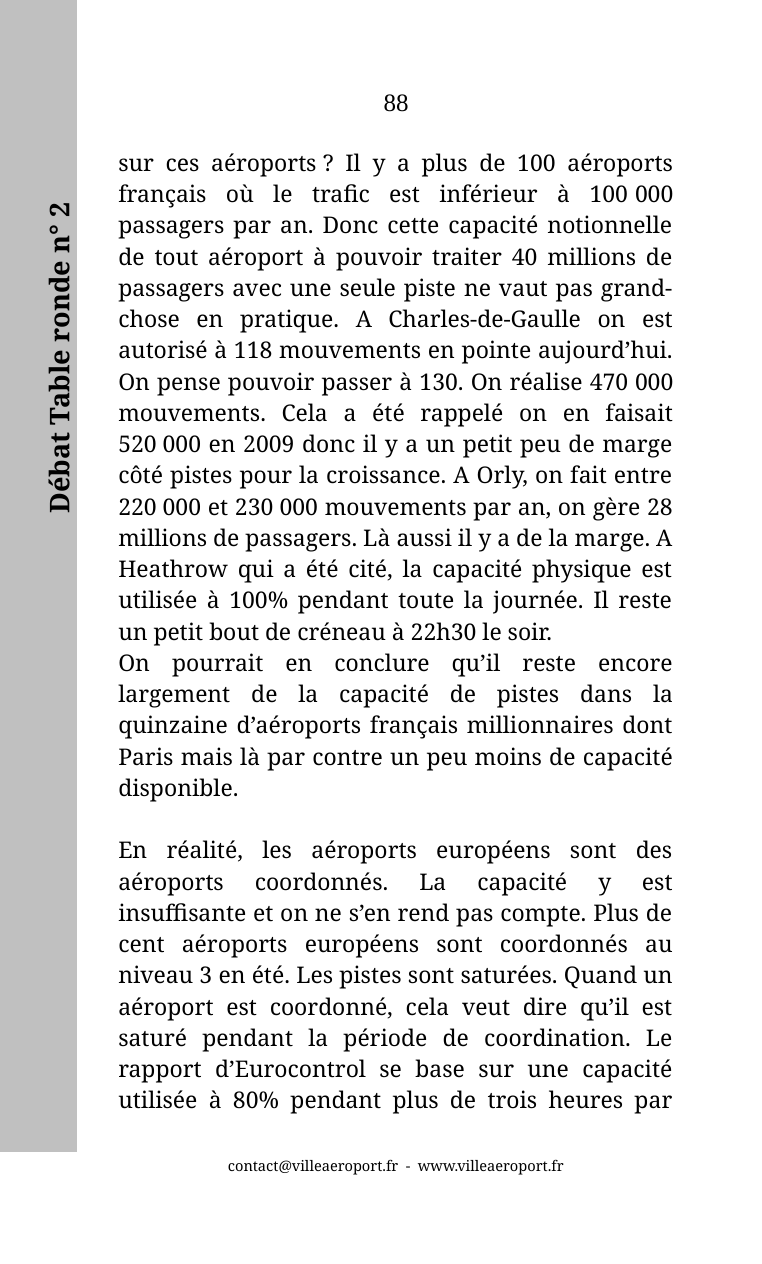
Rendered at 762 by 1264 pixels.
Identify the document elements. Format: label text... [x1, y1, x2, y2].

text On pourrait en conclure qu’il reste encore largement de la capacité de pistes dans la quinzaine d’aéroports français millionnaires dont Paris mais là par contre un peu moins de capacité disponible. [118, 647, 673, 803]
text En réalité, les aéroports européens sont des aéroports coordonnés. La capacité y est insuffisante et on ne s’en rend pas compte. Plus de cent aéroports européens sont coordonnés au niveau 3 en été. Les pistes sont saturées. Quand un aéroport est coordonné, cela veut dire qu’il est saturé pendant la période de coordination. Le rapport d’Eurocontrol se base sur une capacité utilisée à 80% pendant plus de trois heures par [118, 834, 673, 1116]
text Débat Table ronde n° 2 [0, 187, 77, 513]
text sur ces aéroports ? Il y a plus de 100 aéroports français où le trafic est inférieur à 100 000 passagers par an. Donc cette capacité notionnelle de tout aéroport à pouvoir traiter 40 millions de passagers avec une seule piste ne vaut pas grand-chose en pratique. A Charles-de-Gaulle on est autorisé à 118 mouvements en pointe aujourd’hui. On pense pouvoir passer à 130. On réalise 470 000 mouvements. Cela a été rappelé on en faisait 520 000 en 2009 donc il y a un petit peu de marge côté pistes pour la croissance. A Orly, on fait entre 220 000 et 230 000 mouvements par an, on gère 28 millions de passagers. Là aussi il y a de la marge. A Heathrow qui a été cité, la capacité physique est utilisée à 100% pendant toute la journée. Il reste un petit bout de créneau à 22h30 le soir. [118, 147, 673, 647]
